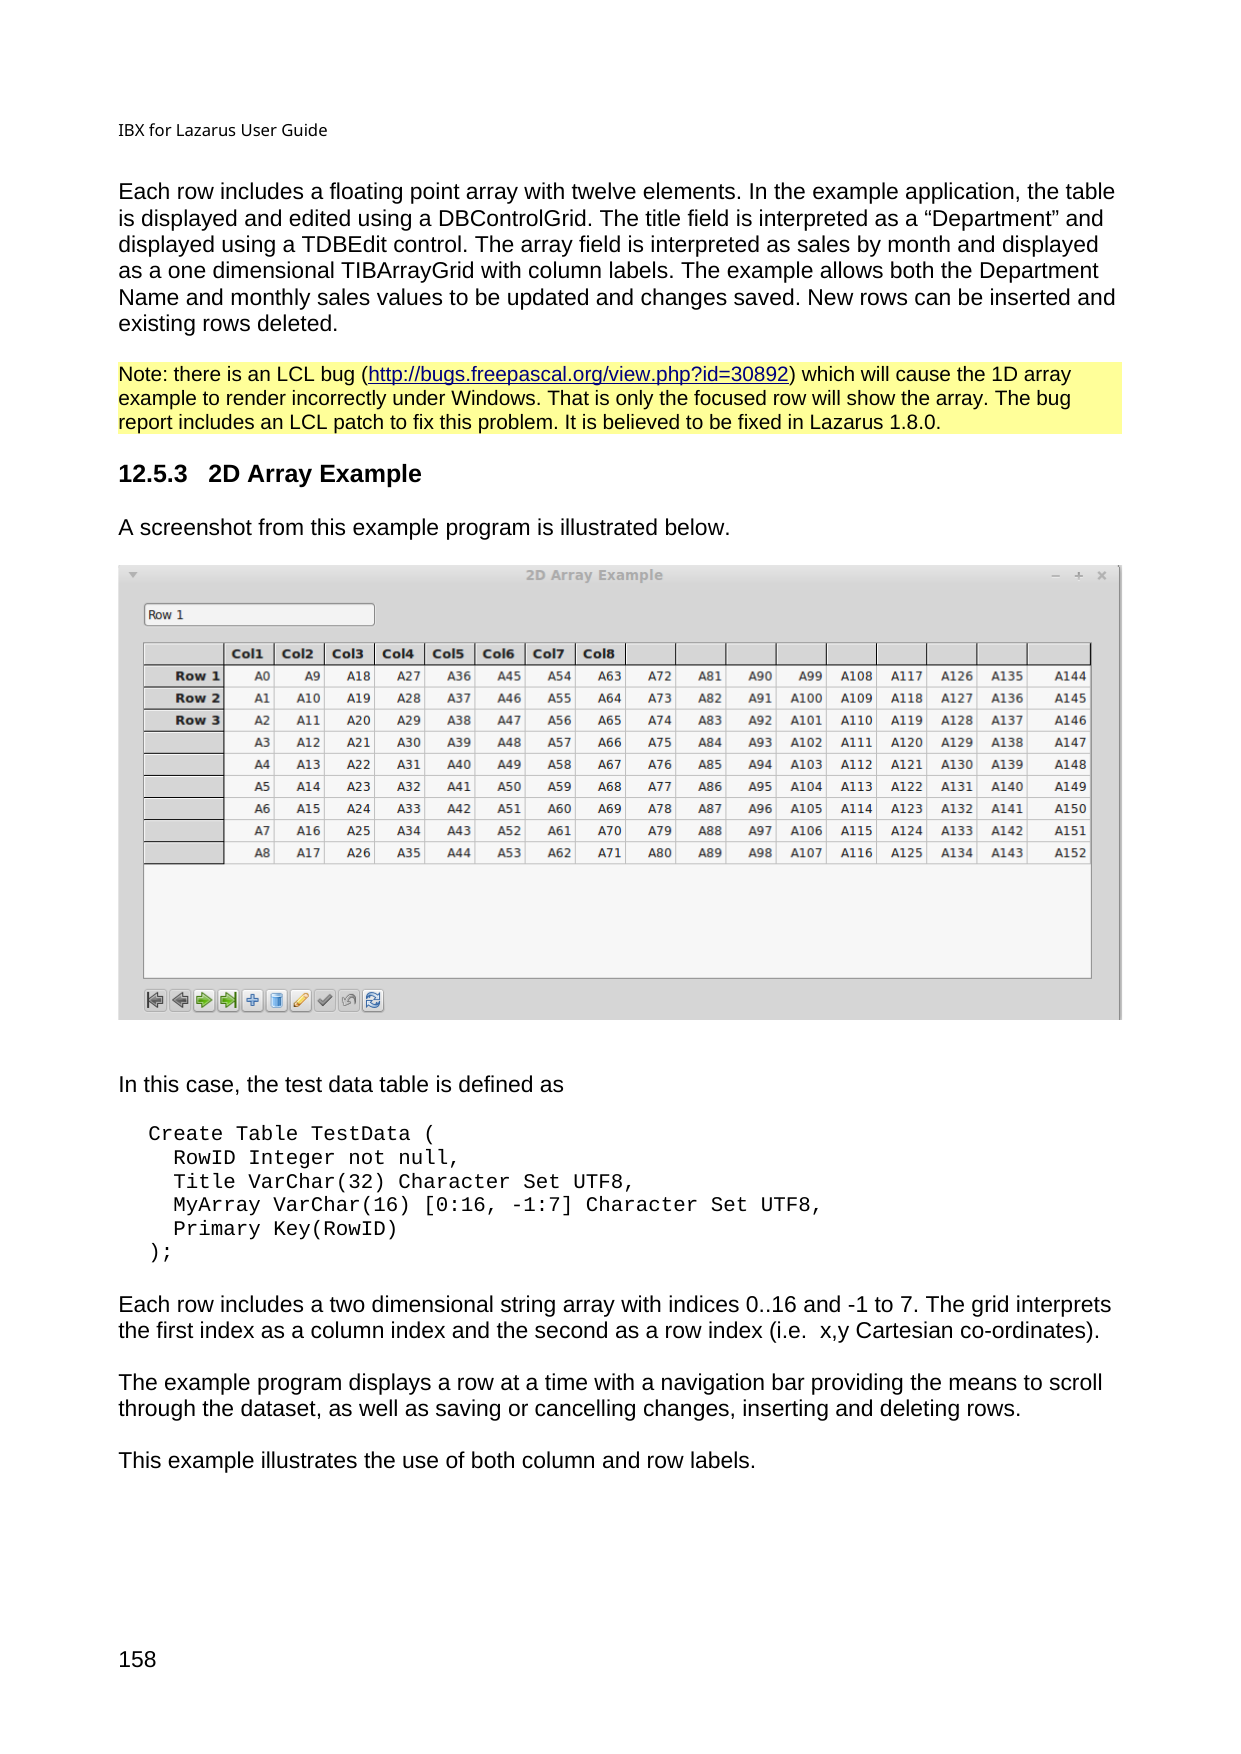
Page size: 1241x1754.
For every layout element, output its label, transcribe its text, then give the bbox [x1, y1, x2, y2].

text A screenshot from this example program is illustrated below. [118, 513, 1122, 540]
text ); [148, 1242, 1122, 1265]
text The example program displays a row at a time with a navigation bar providing the means to scroll through the dataset, as well as saving or cancelling changes, inserting and deleting rows. [118, 1369, 1122, 1422]
text Create Table TestData ( [148, 1123, 1122, 1147]
text Each row includes a two dimensional string array with indices 0..16 and -1 to 7. The grid interprets the first index as a column index and the second as a row index (i.e. x,y Cartesian co-ordinates). [118, 1291, 1122, 1343]
text RowID Integer not null, [148, 1147, 1122, 1171]
text MyArray VarChar(16) [0:16, -1:7] Character Set UTF8, [148, 1194, 1122, 1218]
text Note: there is an LCL bug (http://bugs.freepascal.org/view.php?id=30892) which will cause the 1D array example to render incorrectly under Windows. That is only the focused row will show the array. The bug report includes an LCL patch to fix this problem. It is believed to be fixed in Lazarus 1.8.0. [118, 362, 1122, 434]
subtitle 2D Array Example [118, 459, 1122, 488]
text In this case, the test data table is defined as [118, 1071, 1122, 1098]
text This example illustrates the use of both column and row labels. [118, 1447, 1122, 1473]
text Primary Key(RowID) [148, 1218, 1122, 1242]
text Each row includes a floating point array with twelve elements. In the example application, the table is displayed and edited using a DBControlGrid. The title field is interpreted as a “Department” and displayed using a TDBEdit control. The array field is interpreted as sales by month and displayed as a one dimensional TIBArrayGrid with column labels. The example allows both the Department Name and monthly sales values to be updated and changes saved. New rows can be inserted and existing rows deleted. [118, 178, 1122, 336]
picture [118, 565, 1123, 1020]
text Title VarChar(32) Character Set UTF8, [148, 1171, 1122, 1194]
